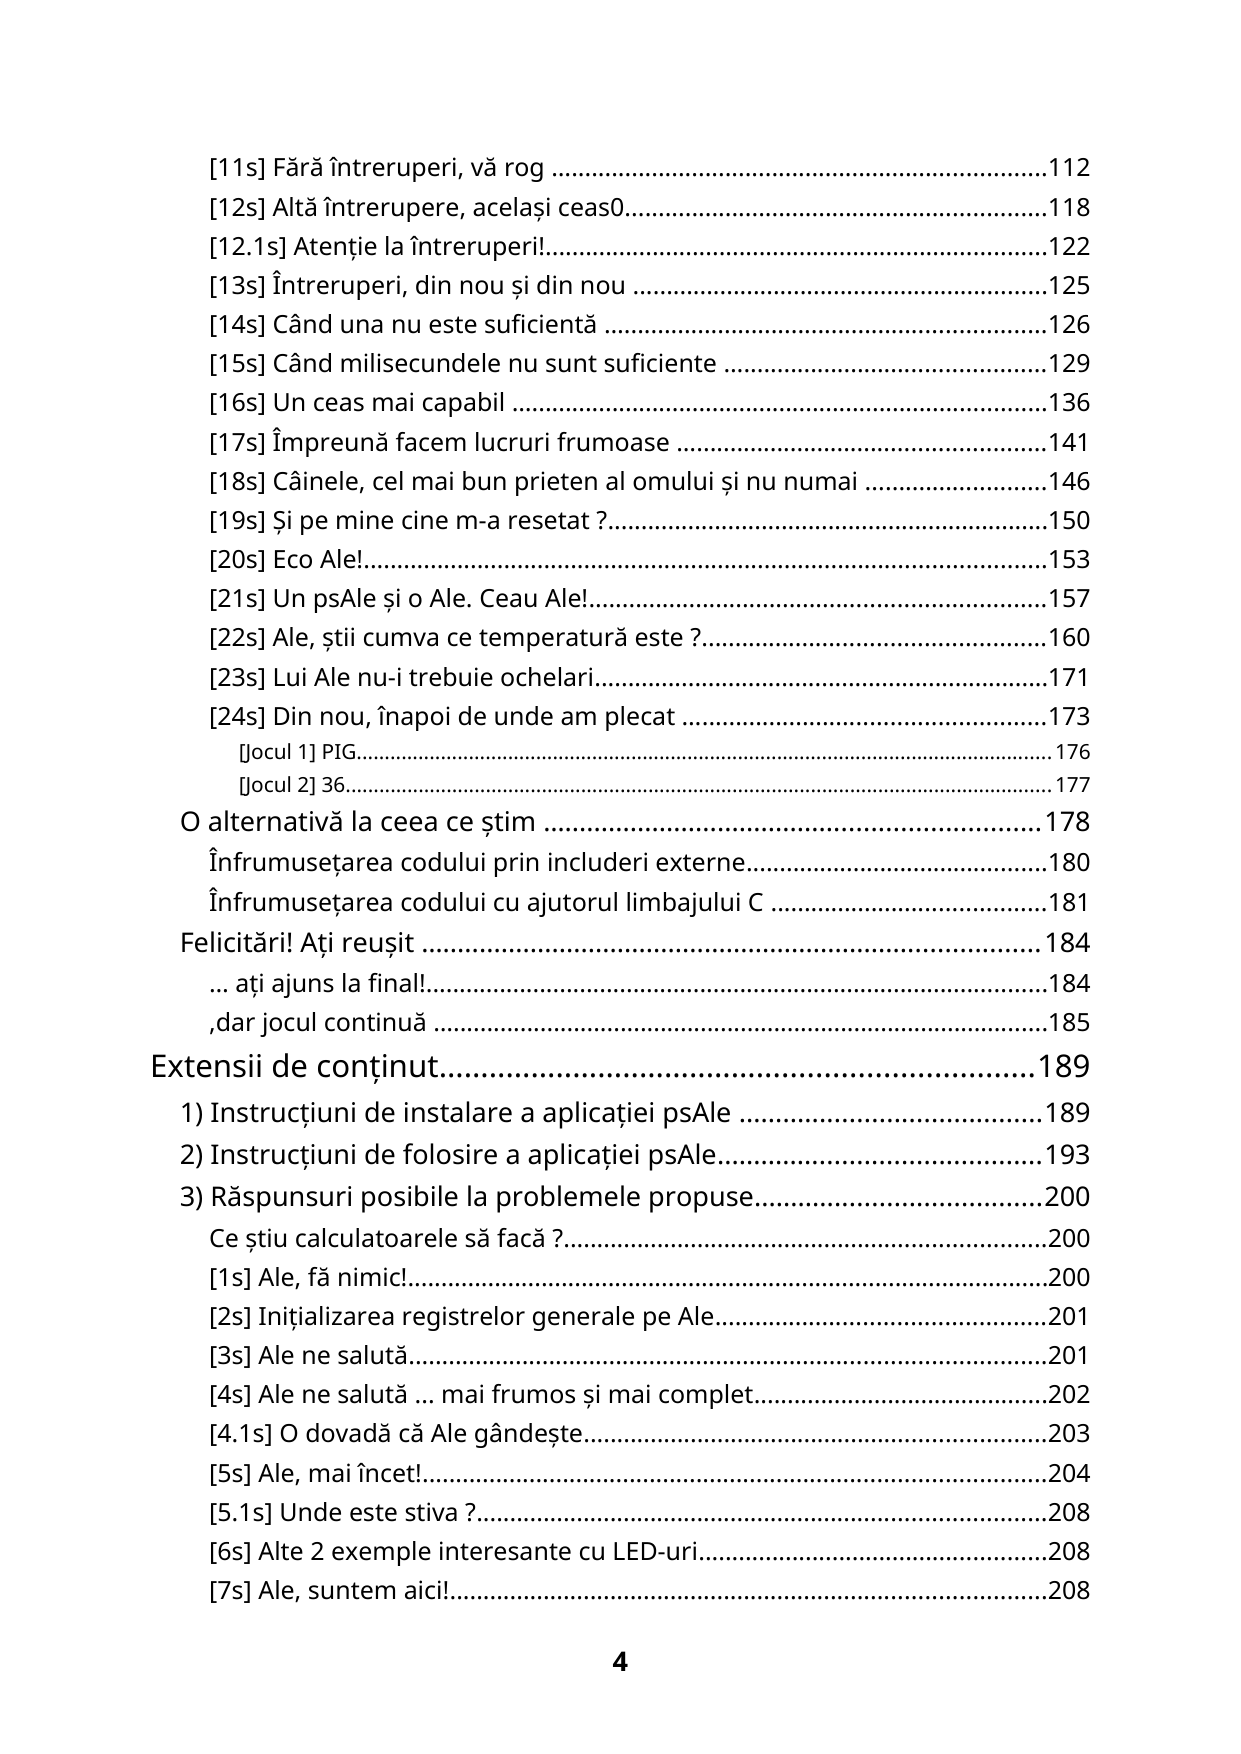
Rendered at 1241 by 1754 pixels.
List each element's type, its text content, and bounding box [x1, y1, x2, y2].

text [2s] Inițializarea registrelor generale pe Ale 201 [209, 1299, 1091, 1333]
text [18s] Câinele, cel mai bun prieten al omului și nu numai ... 146 [209, 463, 1091, 497]
text 3) Răspunsuri posibile la problemele propuse 200 [179, 1178, 1091, 1215]
text [3s] Ale ne salută 201 [209, 1338, 1091, 1372]
text [4s] Ale ne salută ... mai frumos și mai complet 202 [209, 1377, 1091, 1411]
text [5s] Ale, mai încet! 204 [209, 1455, 1091, 1489]
text [17s] Împreună facem lucruri frumoase … 141 [209, 424, 1091, 458]
text [19s] Și pe mine cine m-a resetat ? 150 [209, 502, 1091, 537]
text Înfrumusețarea codului cu ajutorul limbajului C 181 [209, 884, 1091, 918]
text ,dar jocul continuă … 185 [209, 1005, 1091, 1039]
text O alternativă la ceea ce știm … 178 [179, 803, 1091, 839]
text [7s] Ale, suntem aici! 208 [209, 1573, 1091, 1607]
text [Jocul 1] PIG 176 [238, 737, 1091, 766]
text [12s] Altă întrerupere, același ceas0... 118 [209, 189, 1091, 223]
text Înfrumusețarea codului prin includeri externe 180 [209, 845, 1091, 879]
text [Jocul 2] 36 177 [238, 770, 1091, 798]
text Extensii de conținut 189 [150, 1044, 1091, 1087]
text [23s] Lui Ale nu-i trebuie ochelari 171 [209, 659, 1091, 693]
text [22s] Ale, știi cumva ce temperatură este ? 160 [209, 620, 1091, 654]
text Ce știu calculatoarele să facă ? 200 [209, 1220, 1091, 1254]
text [6s] Alte 2 exemple interesante cu LED-uri 208 [209, 1534, 1091, 1568]
text [5.1s] Unde este stiva ? 208 [209, 1494, 1091, 1528]
text [12.1s] Atenție la întreruperi! 122 [209, 228, 1091, 262]
text [20s] Eco Ale! 153 [209, 542, 1091, 576]
text 2) Instrucțiuni de folosire a aplicației psAle 193 [179, 1136, 1091, 1172]
text 1) Instrucțiuni de instalare a aplicației psAle 189 [179, 1093, 1091, 1130]
text [13s] Întreruperi, din nou și din nou ... 125 [209, 267, 1091, 302]
text [16s] Un ceas mai capabil … 136 [209, 385, 1091, 419]
text [15s] Când milisecundele nu sunt suficiente … 129 [209, 346, 1091, 380]
text [4.1s] O dovadă că Ale gândește 203 [209, 1416, 1091, 1450]
text [11s] Fără întreruperi, vă rog … 112 [209, 150, 1091, 184]
text … ați ajuns la final! 184 [209, 966, 1091, 1000]
text [24s] Din nou, înapoi de unde am plecat … 173 [209, 698, 1091, 732]
text [14s] Când una nu este suficientă … 126 [209, 307, 1091, 341]
text [21s] Un psAle și o Ale. Ceau Ale! 157 [209, 581, 1091, 615]
text Felicitări! Ați reușit … 184 [179, 923, 1091, 960]
text [1s] Ale, fă nimic! 200 [209, 1259, 1091, 1293]
